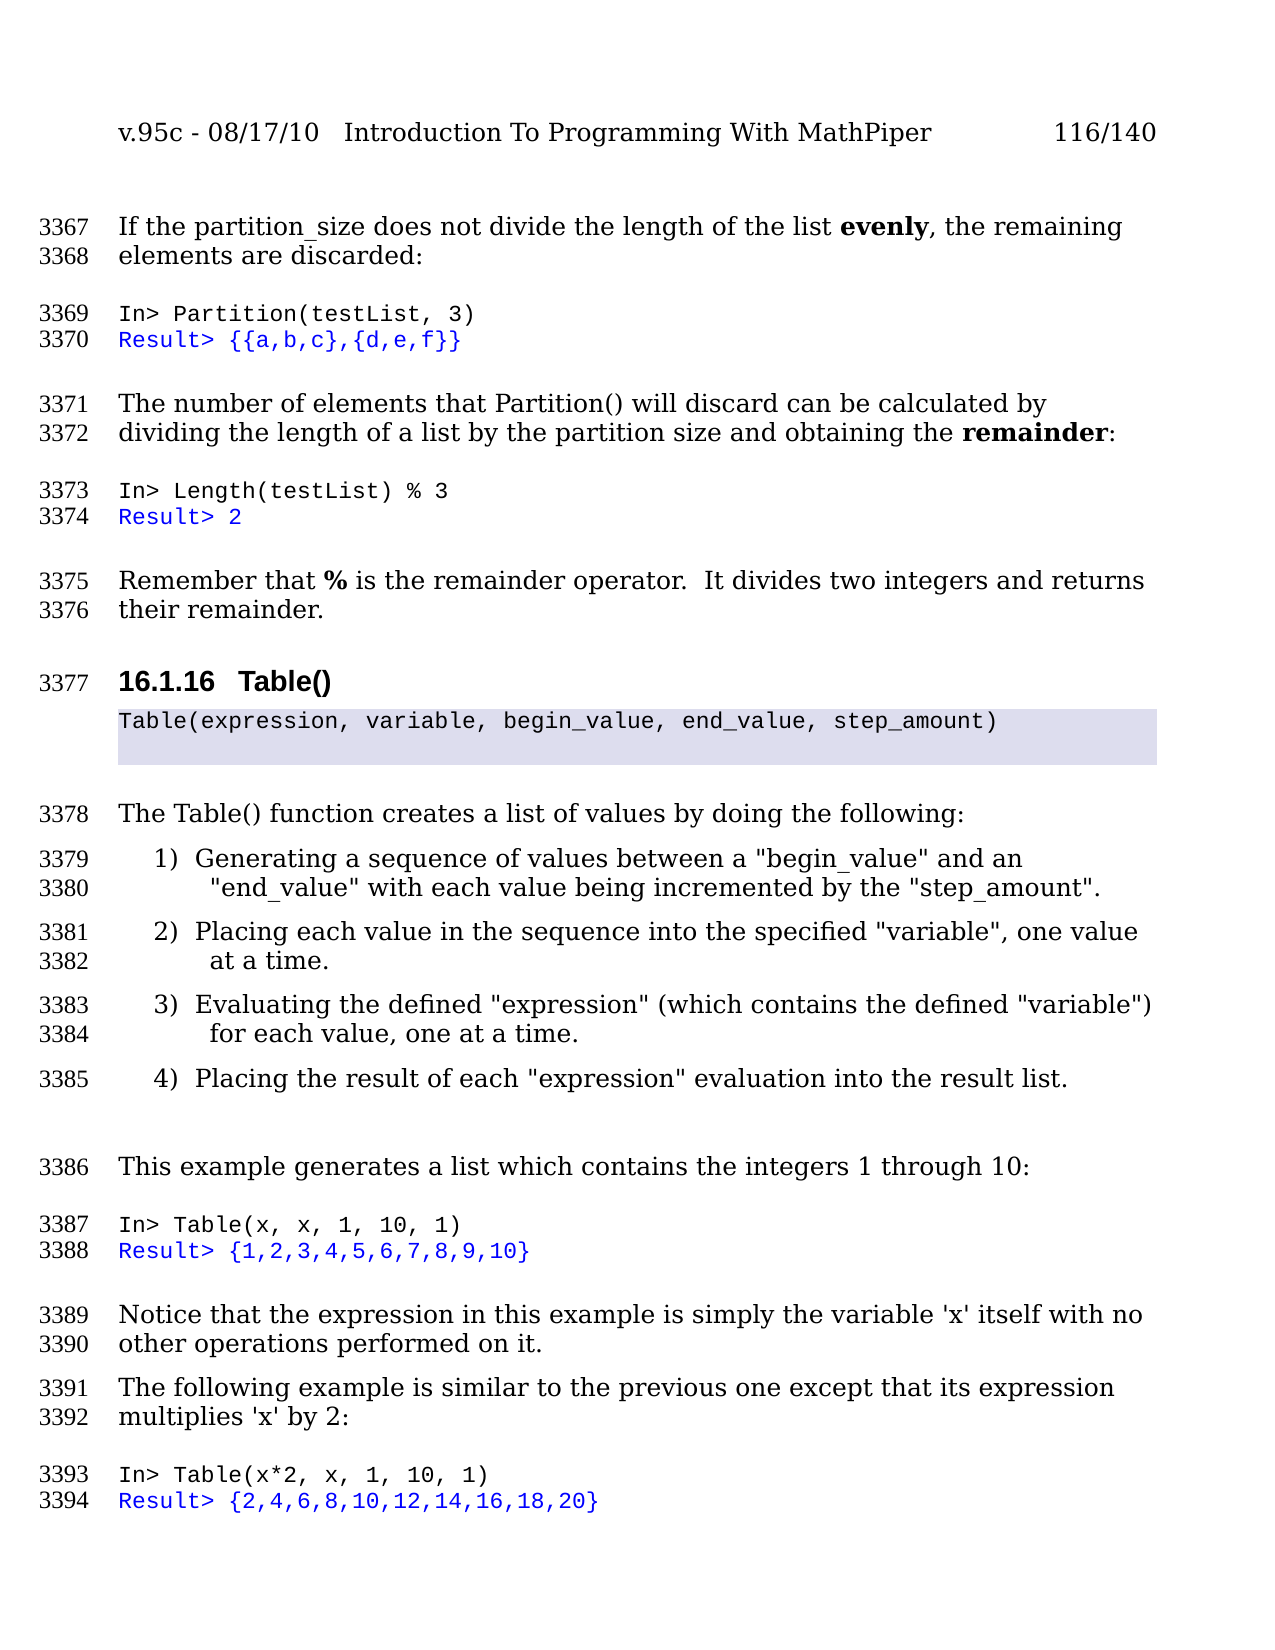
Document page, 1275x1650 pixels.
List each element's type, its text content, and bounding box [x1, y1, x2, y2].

subtitle Table() [118, 664, 1157, 697]
text The following example is similar to the previous one except that its expression multiplies 'x' by 2: [118, 1373, 1157, 1432]
text In> Table(x*2, x, 1, 10, 1) [118, 1464, 1157, 1490]
text Result> {1,2,3,4,5,6,7,8,9,10} [118, 1239, 1157, 1265]
text 2) Placing each value in the sequence into the specified "variable", one value at a time. [153, 917, 1157, 976]
table_header Table(expression, variable, begin_value, end_value, step_amount) [118, 709, 1157, 765]
text 4) Placing the result of each "expression" evaluation into the result list. [153, 1064, 1157, 1093]
text Result> {{a,b,c},{d,e,f}} [118, 328, 1157, 354]
text 1) Generating a sequence of values between a "begin_value" and an "end_value" with each value being incremented by the "step_amount". [153, 844, 1157, 902]
text The number of elements that Partition() will discard can be calculated by dividing the length of a list by the partition size and obtaining the remainder: [118, 389, 1157, 447]
text In> Table(x, x, 1, 10, 1) [118, 1213, 1157, 1239]
text Notice that the expression in this example is simply the variable 'x' itself with no other operations performed on it. [118, 1300, 1157, 1358]
text The Table() function creates a list of values by doing the following: [118, 800, 1157, 829]
text 3) Evaluating the defined "expression" (which contains the defined "variable") for each value, one at a time. [153, 991, 1157, 1049]
text In> Length(testList) % 3 [118, 479, 1157, 505]
text This example generates a list which contains the integers 1 through 10: [118, 1152, 1157, 1181]
text If the partition_size does not divide the length of the list evenly, the remaining elements are discarded: [118, 212, 1157, 270]
text Result> 2 [118, 505, 1157, 531]
text In> Partition(testList, 3) [118, 302, 1157, 328]
text Result> {2,4,6,8,10,12,14,16,18,20} [118, 1490, 1157, 1516]
text Remember that % is the remainder operator. It divides two integers and returns their remainder. [118, 566, 1157, 625]
